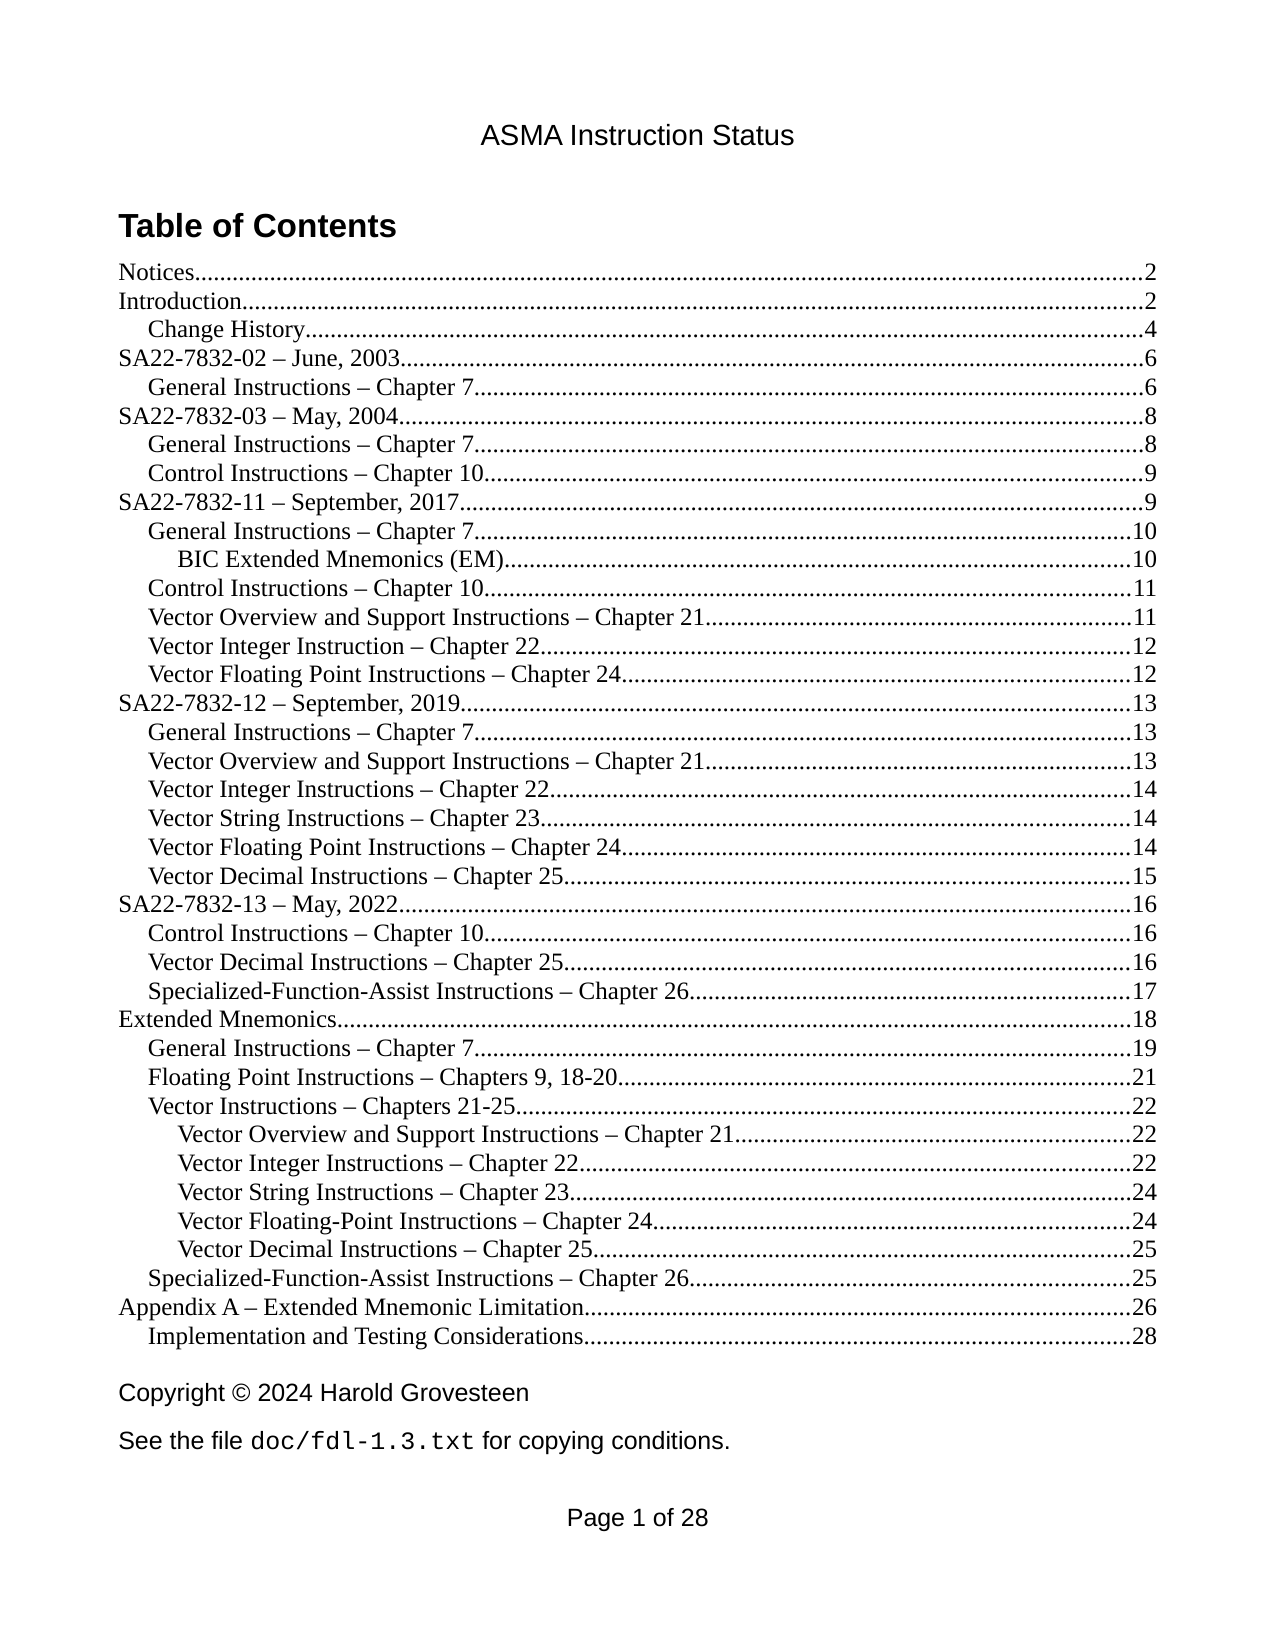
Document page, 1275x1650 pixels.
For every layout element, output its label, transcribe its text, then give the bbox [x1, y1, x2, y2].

text Specialized-Function-Assist Instructions – Chapter 26 25 [148, 1263, 1157, 1292]
text SA22-7832-03 – May, 2004 8 [118, 401, 1157, 429]
text Vector Floating-Point Instructions – Chapter 24 24 [177, 1206, 1157, 1234]
text SA22-7832-12 – September, 2019 13 [118, 688, 1157, 717]
text SA22-7832-11 – September, 2017 9 [118, 487, 1157, 516]
text Vector Instructions – Chapters 21-25 22 [148, 1091, 1157, 1119]
text Vector Decimal Instructions – Chapter 25 25 [177, 1234, 1157, 1263]
text General Instructions – Chapter 7 6 [148, 372, 1157, 401]
text Vector Integer Instructions – Chapter 22 22 [177, 1148, 1157, 1177]
text Specialized-Function-Assist Instructions – Chapter 26 17 [148, 976, 1157, 1004]
text Copyright © 2024 Harold Grovesteen [118, 1378, 1157, 1407]
text Implementation and Testing Considerations 28 [148, 1321, 1157, 1349]
text SA22-7832-13 – May, 2022 16 [118, 889, 1157, 918]
text Vector Overview and Support Instructions – Chapter 21 13 [148, 746, 1157, 774]
text General Instructions – Chapter 7 19 [148, 1033, 1157, 1062]
text Floating Point Instructions – Chapters 9, 18-20 21 [148, 1062, 1157, 1091]
text See the file doc/fdl-1.3.txt for copying conditions. [118, 1426, 1157, 1457]
text Control Instructions – Chapter 10 9 [148, 458, 1157, 487]
text Vector Floating Point Instructions – Chapter 24 14 [148, 832, 1157, 861]
text General Instructions – Chapter 7 10 [148, 516, 1157, 544]
text General Instructions – Chapter 7 8 [148, 429, 1157, 458]
subtitle Table of Contents [118, 206, 1157, 244]
text Appendix A – Extended Mnemonic Limitation 26 [118, 1292, 1157, 1321]
text SA22-7832-02 – June, 2003 6 [118, 343, 1157, 372]
text Vector Integer Instructions – Chapter 22 14 [148, 774, 1157, 803]
text Vector String Instructions – Chapter 23 24 [177, 1177, 1157, 1206]
text Vector Decimal Instructions – Chapter 25 15 [148, 861, 1157, 889]
text BIC Extended Mnemonics (EM) 10 [177, 544, 1157, 573]
text Control Instructions – Chapter 10 16 [148, 918, 1157, 947]
text Vector Overview and Support Instructions – Chapter 21 11 [148, 602, 1157, 631]
text Control Instructions – Chapter 10 11 [148, 573, 1157, 602]
text Vector Integer Instruction – Chapter 22 12 [148, 631, 1157, 659]
text Extended Mnemonics 18 [118, 1004, 1157, 1033]
text Notices 2 [118, 257, 1157, 286]
text Vector String Instructions – Chapter 23 14 [148, 803, 1157, 832]
text Introduction 2 [118, 286, 1157, 314]
text Vector Overview and Support Instructions – Chapter 21 22 [177, 1119, 1157, 1148]
text Vector Floating Point Instructions – Chapter 24 12 [148, 659, 1157, 688]
text Change History 4 [148, 314, 1157, 343]
text General Instructions – Chapter 7 13 [148, 717, 1157, 746]
text Vector Decimal Instructions – Chapter 25 16 [148, 947, 1157, 976]
